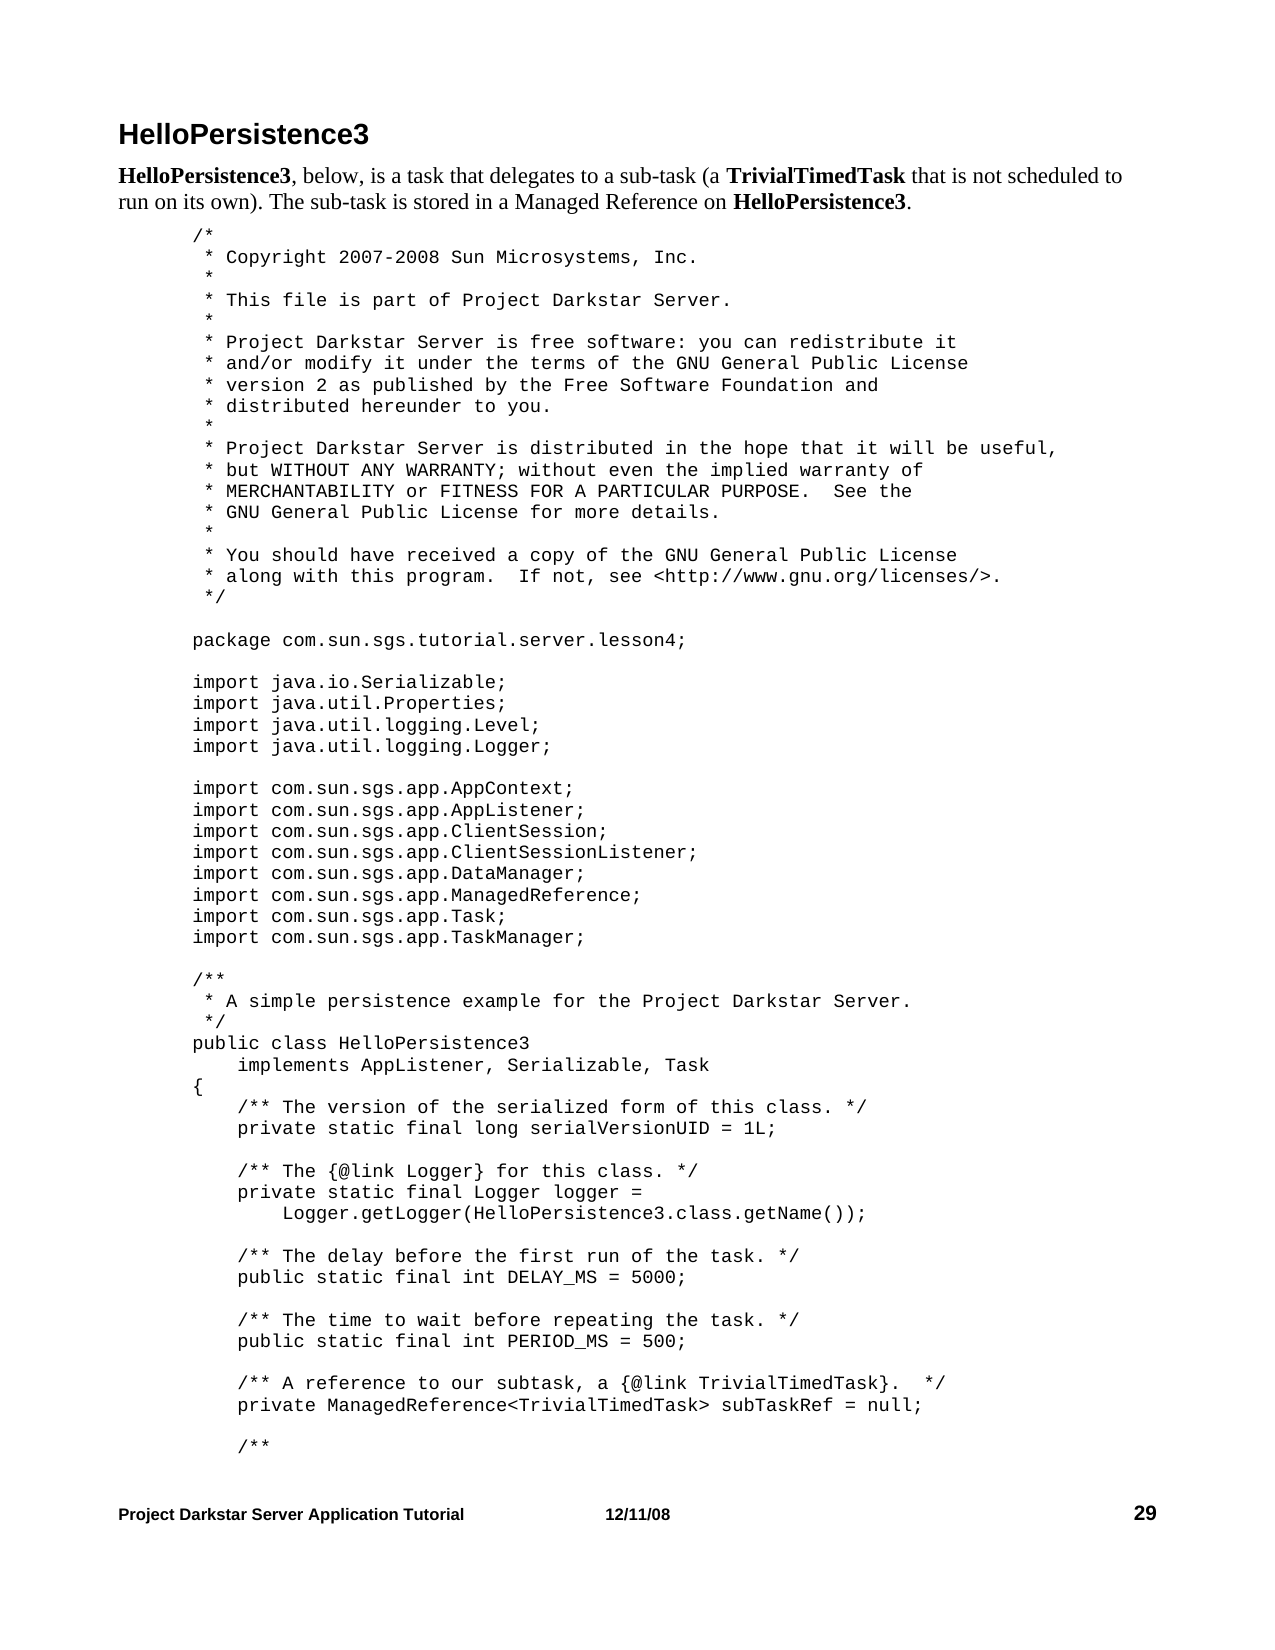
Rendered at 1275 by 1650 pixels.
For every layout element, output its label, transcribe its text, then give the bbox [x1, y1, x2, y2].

text * [192, 418, 1098, 439]
text /** [192, 970, 1098, 992]
text */ [192, 588, 1098, 609]
text /* [192, 227, 1098, 248]
subtitle HelloPersistence3 [118, 118, 1157, 151]
text public static final int PERIOD_MS = 500; [192, 1332, 1098, 1353]
text * Copyright 2007-2008 Sun Microsystems, Inc. [192, 248, 1098, 269]
text import com.sun.sgs.app.ClientSessionListener; [192, 843, 1098, 864]
text * A simple persistence example for the Project Darkstar Server. [192, 992, 1098, 1013]
text /** [192, 1438, 1098, 1459]
text * GNU General Public License for more details. [192, 503, 1098, 524]
text /** A reference to our subtask, a {@link TrivialTimedTask}. */ [192, 1374, 1098, 1395]
text import java.util.Properties; [192, 694, 1098, 715]
text * MERCHANTABILITY or FITNESS FOR A PARTICULAR PURPOSE. See the [192, 482, 1098, 503]
text public static final int DELAY_MS = 5000; [192, 1268, 1098, 1289]
text /** The version of the serialized form of this class. */ [192, 1098, 1098, 1119]
text /** The {@link Logger} for this class. */ [192, 1162, 1098, 1183]
text * but WITHOUT ANY WARRANTY; without even the implied warranty of [192, 460, 1098, 482]
text import com.sun.sgs.app.ManagedReference; [192, 885, 1098, 907]
text * [192, 524, 1098, 545]
text * and/or modify it under the terms of the GNU General Public License [192, 354, 1098, 375]
text import com.sun.sgs.app.TaskManager; [192, 928, 1098, 949]
text /** The delay before the first run of the task. */ [192, 1247, 1098, 1268]
text import java.io.Serializable; [192, 673, 1098, 694]
text import com.sun.sgs.app.DataManager; [192, 864, 1098, 885]
text import com.sun.sgs.app.AppContext; [192, 779, 1098, 800]
text private static final long serialVersionUID = 1L; [192, 1119, 1098, 1140]
text * Project Darkstar Server is distributed in the hope that it will be useful, [192, 439, 1098, 460]
text public class HelloPersistence3 [192, 1034, 1098, 1055]
text * along with this program. If not, see <http://www.gnu.org/licenses/>. [192, 567, 1098, 588]
text Logger.getLogger(HelloPersistence3.class.getName()); [192, 1204, 1098, 1225]
text */ [192, 1013, 1098, 1034]
text private ManagedReference<TrivialTimedTask> subTaskRef = null; [192, 1395, 1098, 1417]
text * Project Darkstar Server is free software: you can redistribute it [192, 333, 1098, 354]
text import com.sun.sgs.app.Task; [192, 907, 1098, 928]
text import com.sun.sgs.app.AppListener; [192, 800, 1098, 822]
text * distributed hereunder to you. [192, 397, 1098, 418]
text HelloPersistence3, below, is a task that delegates to a sub-task (a TrivialTimedTask that is not scheduled to run on its own). The sub-task is stored in a Managed Reference on HelloPersistence3. [118, 163, 1157, 214]
text import java.util.logging.Level; [192, 715, 1098, 737]
text private static final Logger logger = [192, 1183, 1098, 1204]
text import com.sun.sgs.app.ClientSession; [192, 822, 1098, 843]
text { [192, 1077, 1098, 1098]
text * You should have received a copy of the GNU General Public License [192, 545, 1098, 567]
text import java.util.logging.Logger; [192, 737, 1098, 758]
text * version 2 as published by the Free Software Foundation and [192, 375, 1098, 397]
text implements AppListener, Serializable, Task [192, 1055, 1098, 1077]
text * [192, 312, 1098, 333]
text * This file is part of Project Darkstar Server. [192, 290, 1098, 312]
text package com.sun.sgs.tutorial.server.lesson4; [192, 630, 1098, 652]
text /** The time to wait before repeating the task. */ [192, 1310, 1098, 1332]
text * [192, 269, 1098, 290]
